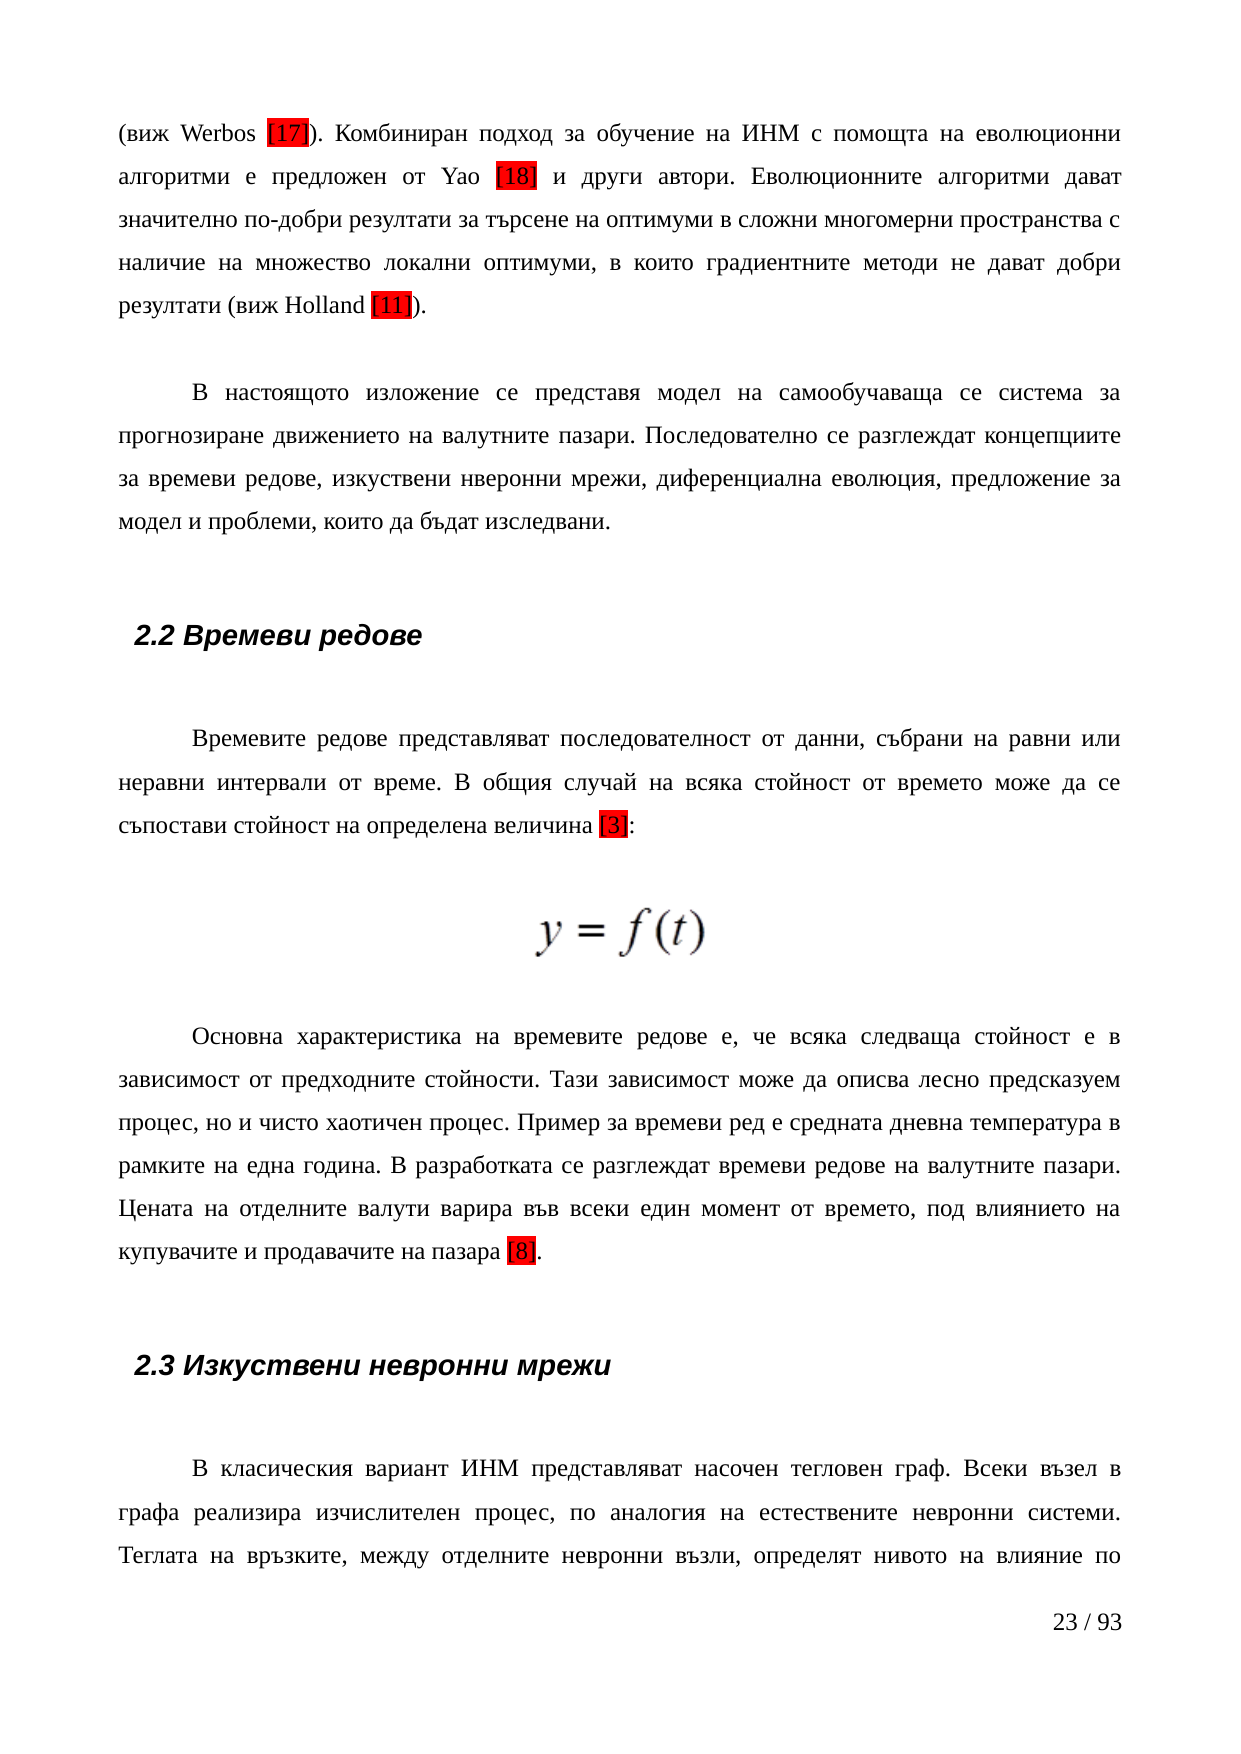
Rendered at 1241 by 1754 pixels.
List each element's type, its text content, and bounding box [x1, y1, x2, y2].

text В класическия вариант ИНМ представляват насочен тегловен граф. Всеки възел в графа реализира изчислителен процес, по аналогия на естествените невронни системи. Теглата на връзките, между отделните невронни възли, определят нивото на влияние по [118, 1453, 1122, 1568]
text (виж Werbos [17]). Комбиниран подход за обучение на ИНМ с помощта на еволюционни алгоритми е предложен от Yao [18] и други автори. Еволюционните алгоритми дават значително по-добри резултати за търсене на оптимуми в сложни многомерни пространства с наличие на множество локални оптимуми, в които градиентните методи не дават добри резултати (виж Holland [11]). [118, 118, 1122, 319]
text Основна характеристика на времевите редове е, че всяка следваща стойност е в зависимост от предходните стойности. Тази зависимост може да описва лесно предсказуем процес, но и чисто хаотичен процес. Пример за времеви ред е средната дневна температура в рамките на една година. В разработката се разглеждат времеви редове на валутните пазари. Цената на отделните валути варира във всеки един момент от времето, под влиянието на купувачите и продавачите на пазара [8]. [118, 1021, 1122, 1265]
subtitle 2.2 Времеви редове [118, 617, 1122, 651]
text Времевите редове представляват последователност от данни, събрани на равни или неравни интервали от време. В общия случай на всяка стойност от времето може да се съпостави стойност на определена величина [3]: [118, 723, 1122, 838]
text В настоящото изложение се представя модел на самообучаваща се система за прогнозиране движението на валутните пазари. Последователно се разглеждат концепциите за времеви редове, изкуствени нверонни мрежи, диференциална еволюция, предложение за модел и проблеми, които да бъдат изследвани. [118, 377, 1122, 535]
subtitle 2.3 Изкуствени невронни мрежи [118, 1348, 1122, 1381]
